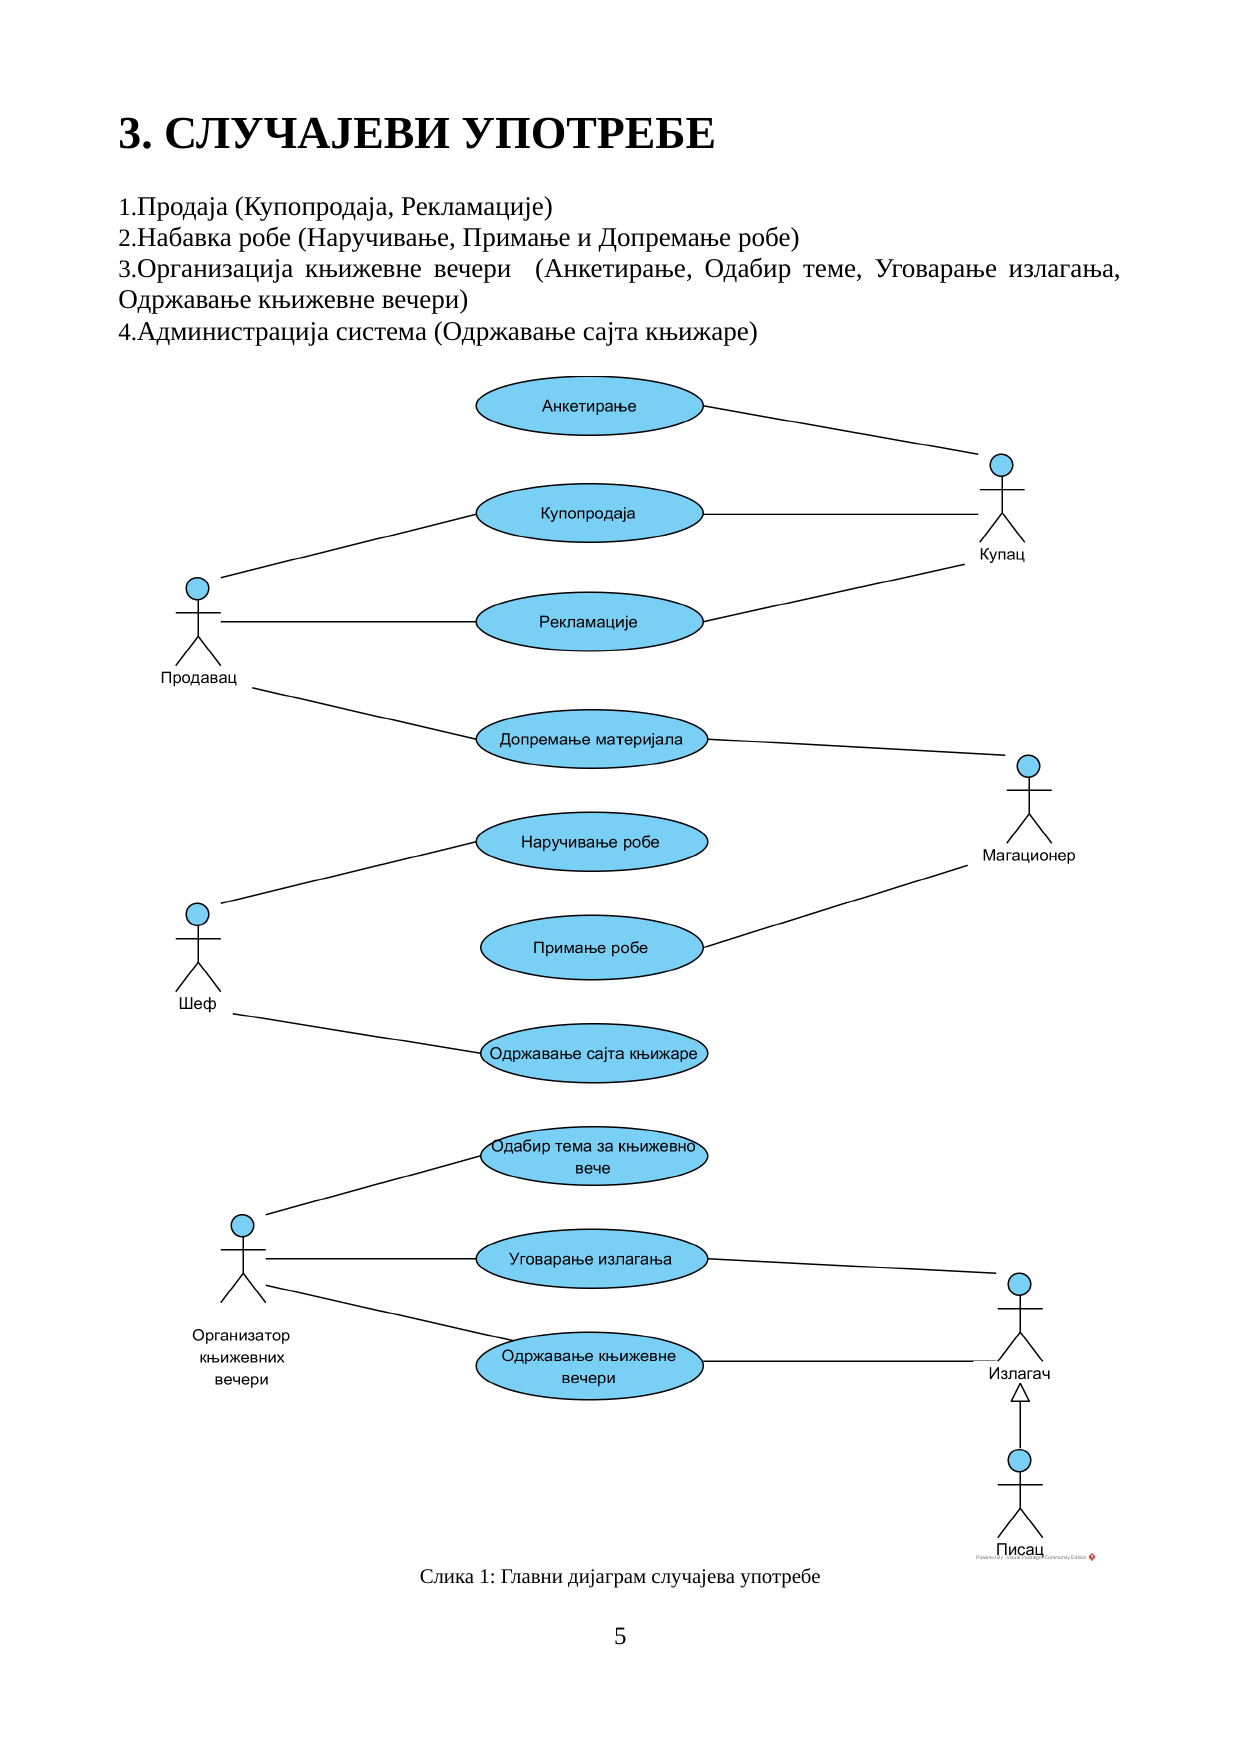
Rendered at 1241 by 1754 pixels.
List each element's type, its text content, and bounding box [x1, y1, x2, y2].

text 3. СЛУЧАЈЕВИ УПОТРЕБЕ [118, 106, 1122, 159]
list Организација књижевне вечери (Анкетирање, Одабир теме, Уговарање излагања, Одржавање књижевне вечери) [118, 252, 1122, 314]
list Продаја (Купопродаја, Рекламације) [118, 190, 1122, 221]
list Администрација система (Одржавање сајта књижаре) [118, 314, 1122, 346]
text Слика 1: Главни дијаграм случајева употребе [118, 1564, 1122, 1588]
list Набавка робе (Наручивање, Примање и Допремање робе) [118, 221, 1122, 252]
